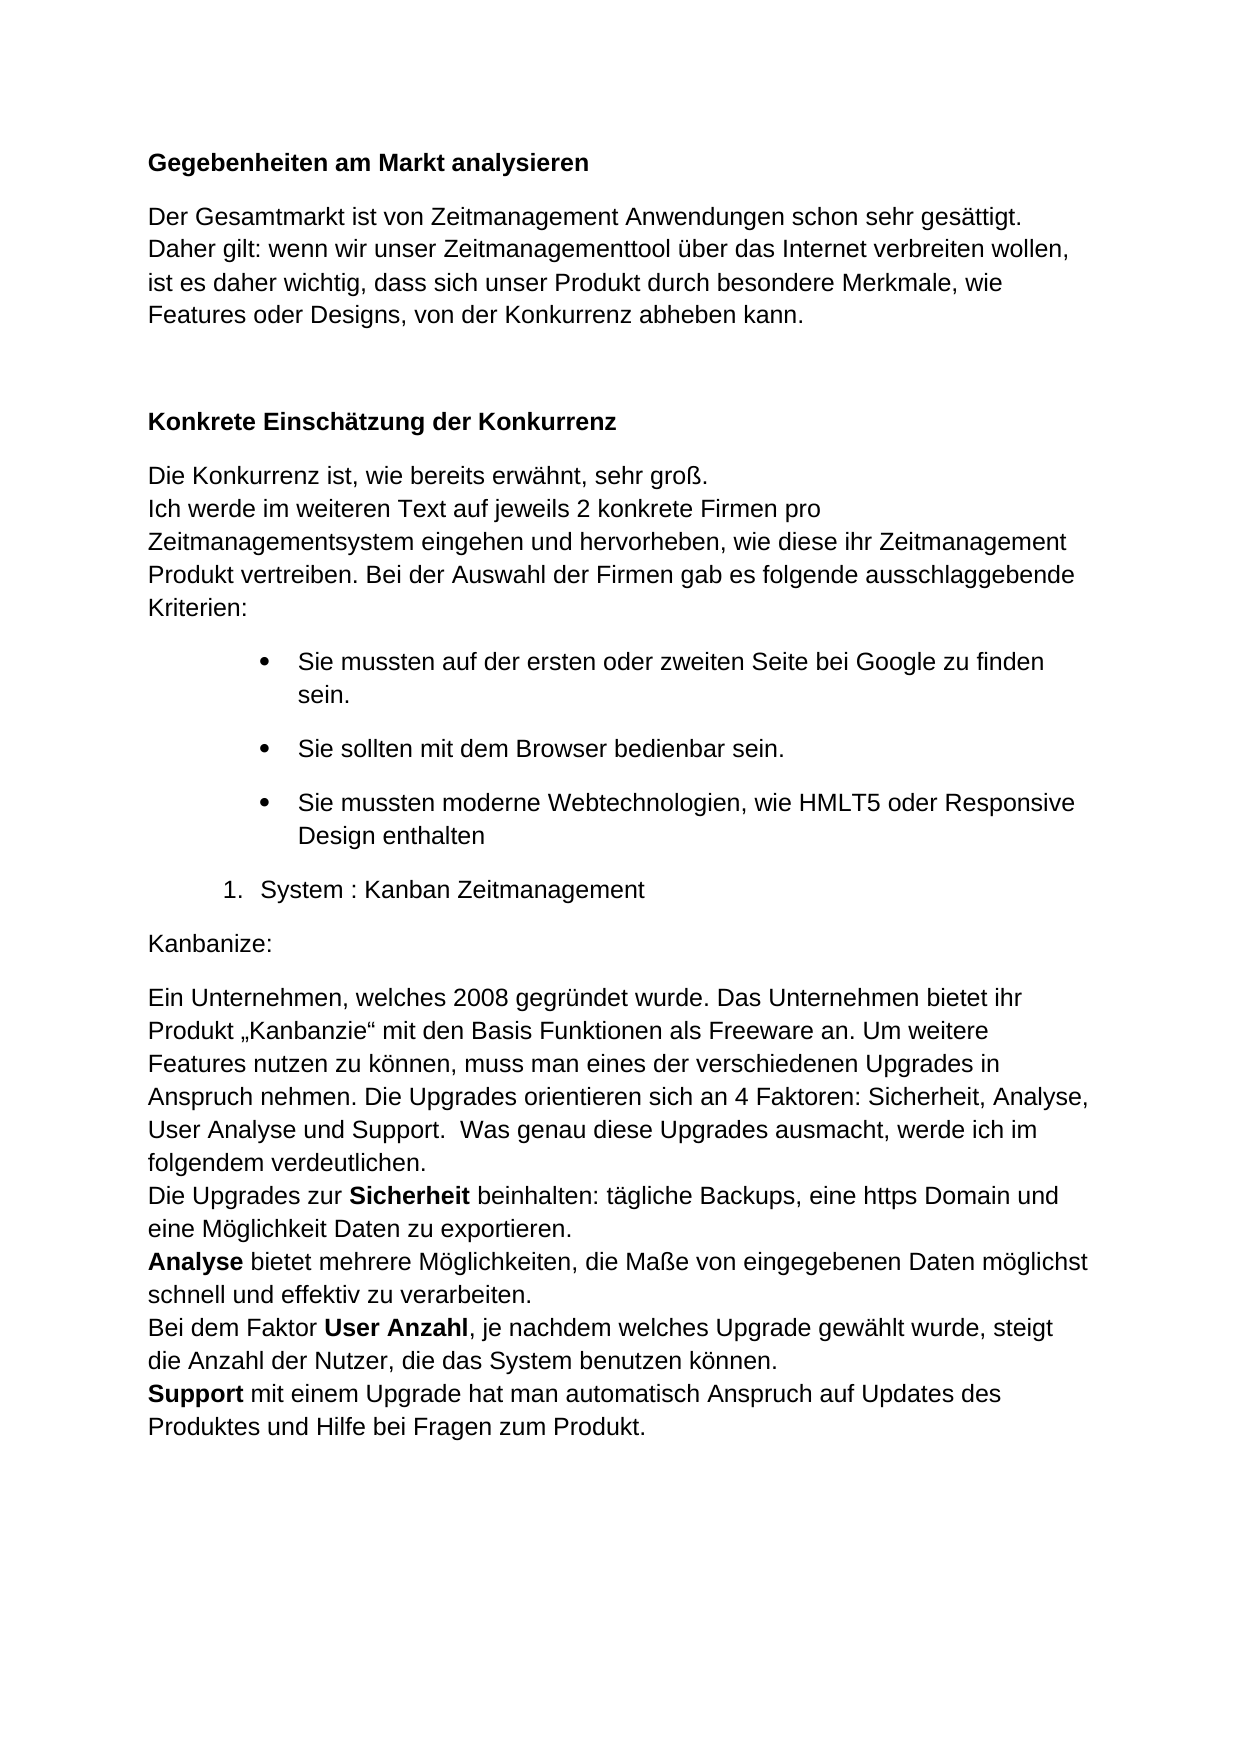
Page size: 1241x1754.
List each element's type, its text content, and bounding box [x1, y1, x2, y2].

list Sie sollten mit dem Browser bedienbar sein. [260, 734, 1093, 763]
text Gegebenheiten am Markt analysieren [148, 148, 1093, 176]
text Ein Unternehmen, welches 2008 gegründet wurde. Das Unternehmen bietet ihr Produkt „Kanbanzie“ mit den Basis Funktionen als Freeware an. Um weitere Features nutzen zu können, muss man eines der verschiedenen Upgrades in Anspruch nehmen. Die Upgrades orientieren sich an 4 Faktoren: Sicherheit, Analyse, User Analyse und Support. Was genau diese Upgrades ausmacht, werde ich im folgendem verdeutlichen. Die Upgrades zur Sicherheit beinhalten: tägliche Backups, eine https Domain und eine Möglichkeit Daten zu exportieren. Analyse bietet mehrere Möglichkeiten, die Maße von eingegebenen Daten möglichst schnell und effektiv zu verarbeiten. Bei dem Faktor User Anzahl, je nachdem welches Upgrade gewählt wurde, steigt die Anzahl der Nutzer, die das System benutzen können. Support mit einem Upgrade hat man automatisch Anspruch auf Updates des Produktes und Hilfe bei Fragen zum Produkt. [148, 983, 1093, 1441]
text Kanbanize: [148, 929, 1093, 958]
text Der Gesamtmarkt ist von Zeitmanagement Anwendungen schon sehr gesättigt. Daher gilt: wenn wir unser Zeitmanagementtool über das Internet verbreiten wollen, ist es daher wichtig, dass sich unser Produkt durch besondere Merkmale, wie Features oder Designs, von der Konkurrenz abheben kann. [148, 201, 1093, 329]
list Sie mussten moderne Webtechnologien, wie HMLT5 oder Responsive Design enthalten [260, 788, 1093, 850]
list System : Kanban Zeitmanagement [223, 875, 1093, 904]
list Sie mussten auf der ersten oder zweiten Seite bei Google zu finden sein. [260, 647, 1093, 709]
text Die Konkurrenz ist, wie bereits erwähnt, sehr groß. Ich werde im weiteren Text auf jeweils 2 konkrete Firmen pro Zeitmanagementsystem eingehen und hervorheben, wie diese ihr Zeitmanagement Produkt vertreiben. Bei der Auswahl der Firmen gab es folgende ausschlaggebende Kriterien: [148, 461, 1093, 622]
text Konkrete Einschätzung der Konkurrenz [148, 407, 1093, 436]
